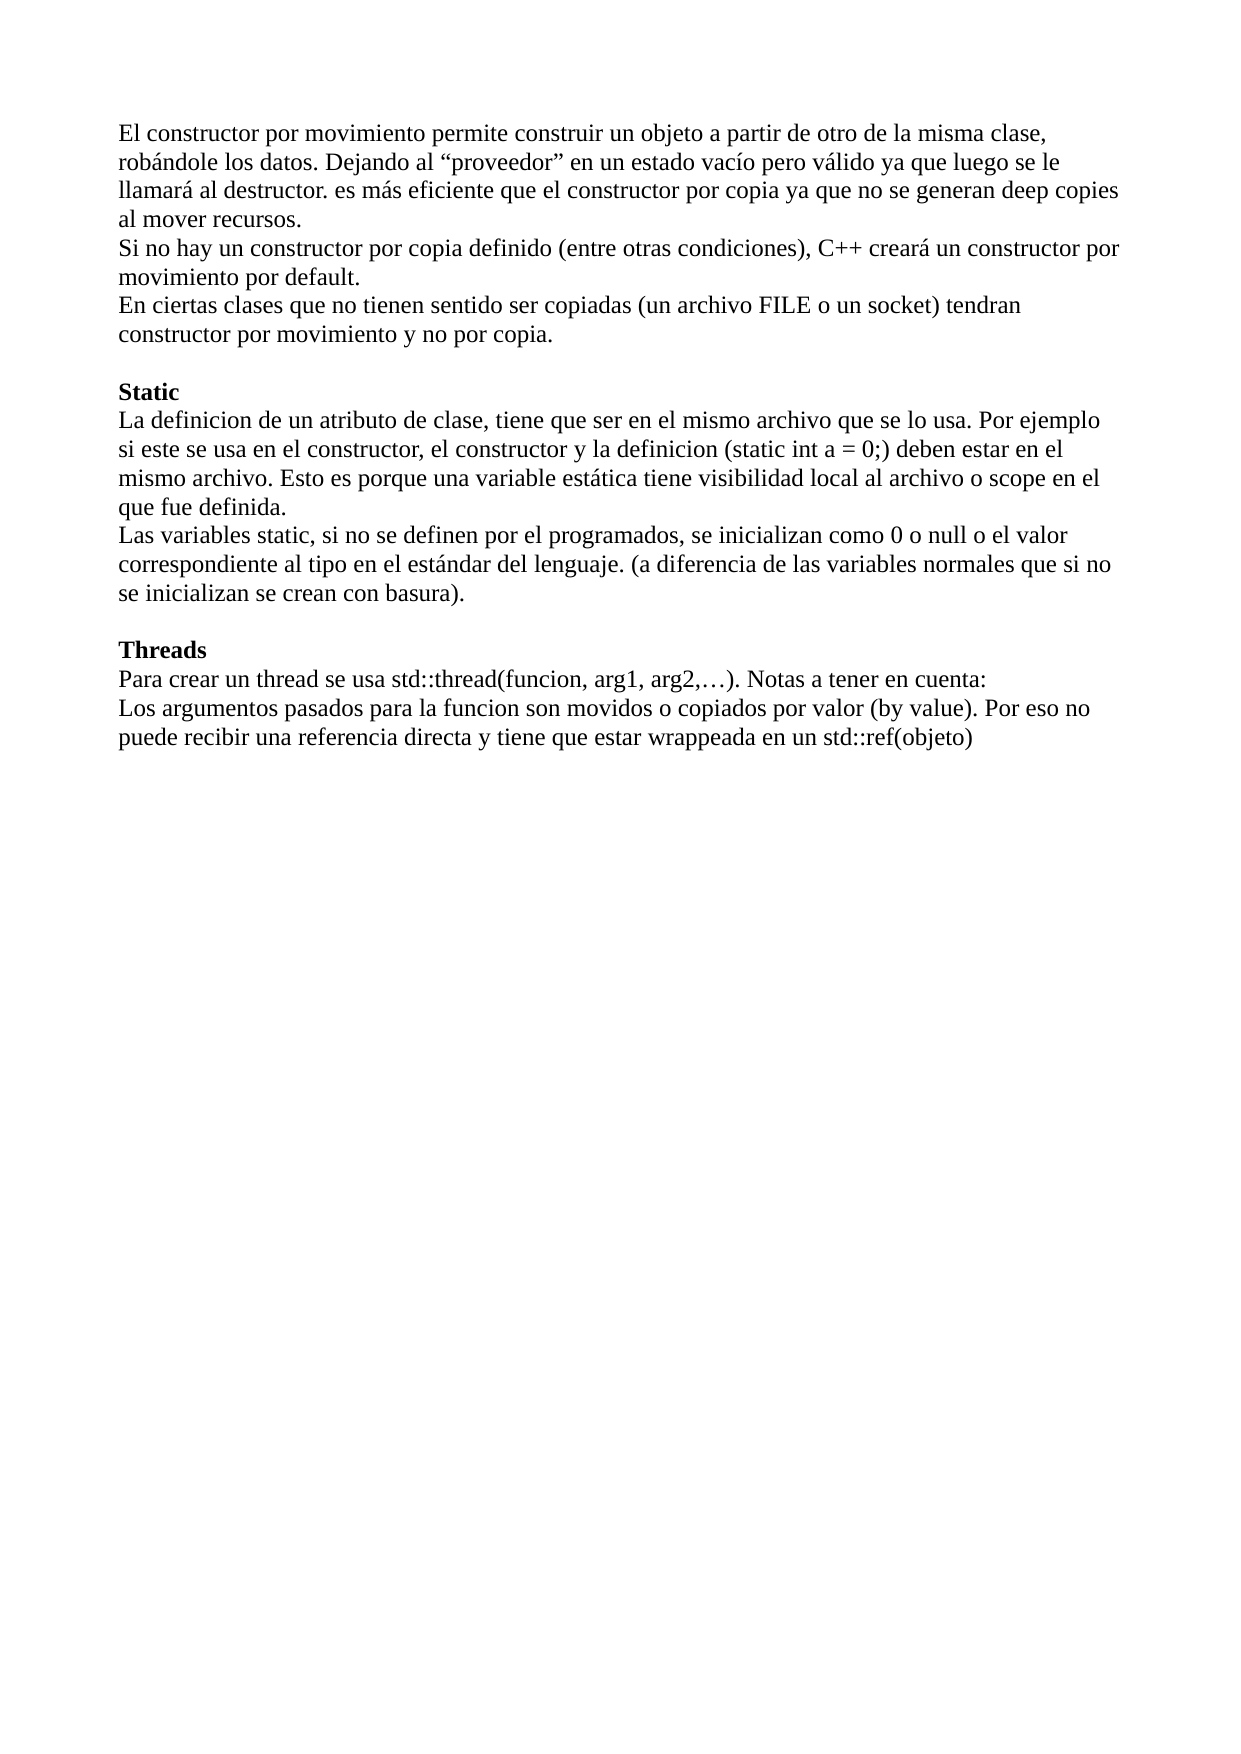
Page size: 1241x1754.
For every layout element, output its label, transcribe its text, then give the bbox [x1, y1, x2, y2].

text Static [118, 377, 1122, 406]
text La definicion de un atributo de clase, tiene que ser en el mismo archivo que se lo usa. Por ejemplo si este se usa en el constructor, el constructor y la definicion (static int a = 0;) deben estar en el mismo archivo. Esto es porque una variable estática tiene visibilidad local al archivo o scope en el que fue definida. [118, 406, 1122, 521]
text En ciertas clases que no tienen sentido ser copiadas (un archivo FILE o un socket) tendran constructor por movimiento y no por copia. [118, 291, 1122, 348]
text Threads [118, 636, 1122, 664]
text El constructor por movimiento permite construir un objeto a partir de otro de la misma clase, robándole los datos. Dejando al “proveedor” en un estado vacío pero válido ya que luego se le llamará al destructor. es más eficiente que el constructor por copia ya que no se generan deep copies al mover recursos. [118, 118, 1122, 233]
text Para crear un thread se usa std::thread(funcion, arg1, arg2,…). Notas a tener en cuenta: [118, 664, 1122, 693]
text Si no hay un constructor por copia definido (entre otras condiciones), C++ creará un constructor por movimiento por default. [118, 233, 1122, 291]
text Las variables static, si no se definen por el programados, se inicializan como 0 o null o el valor correspondiente al tipo en el estándar del lenguaje. (a diferencia de las variables normales que si no se inicializan se crean con basura). [118, 521, 1122, 607]
text Los argumentos pasados para la funcion son movidos o copiados por valor (by value). Por eso no puede recibir una referencia directa y tiene que estar wrappeada en un std::ref(objeto) [118, 693, 1122, 751]
